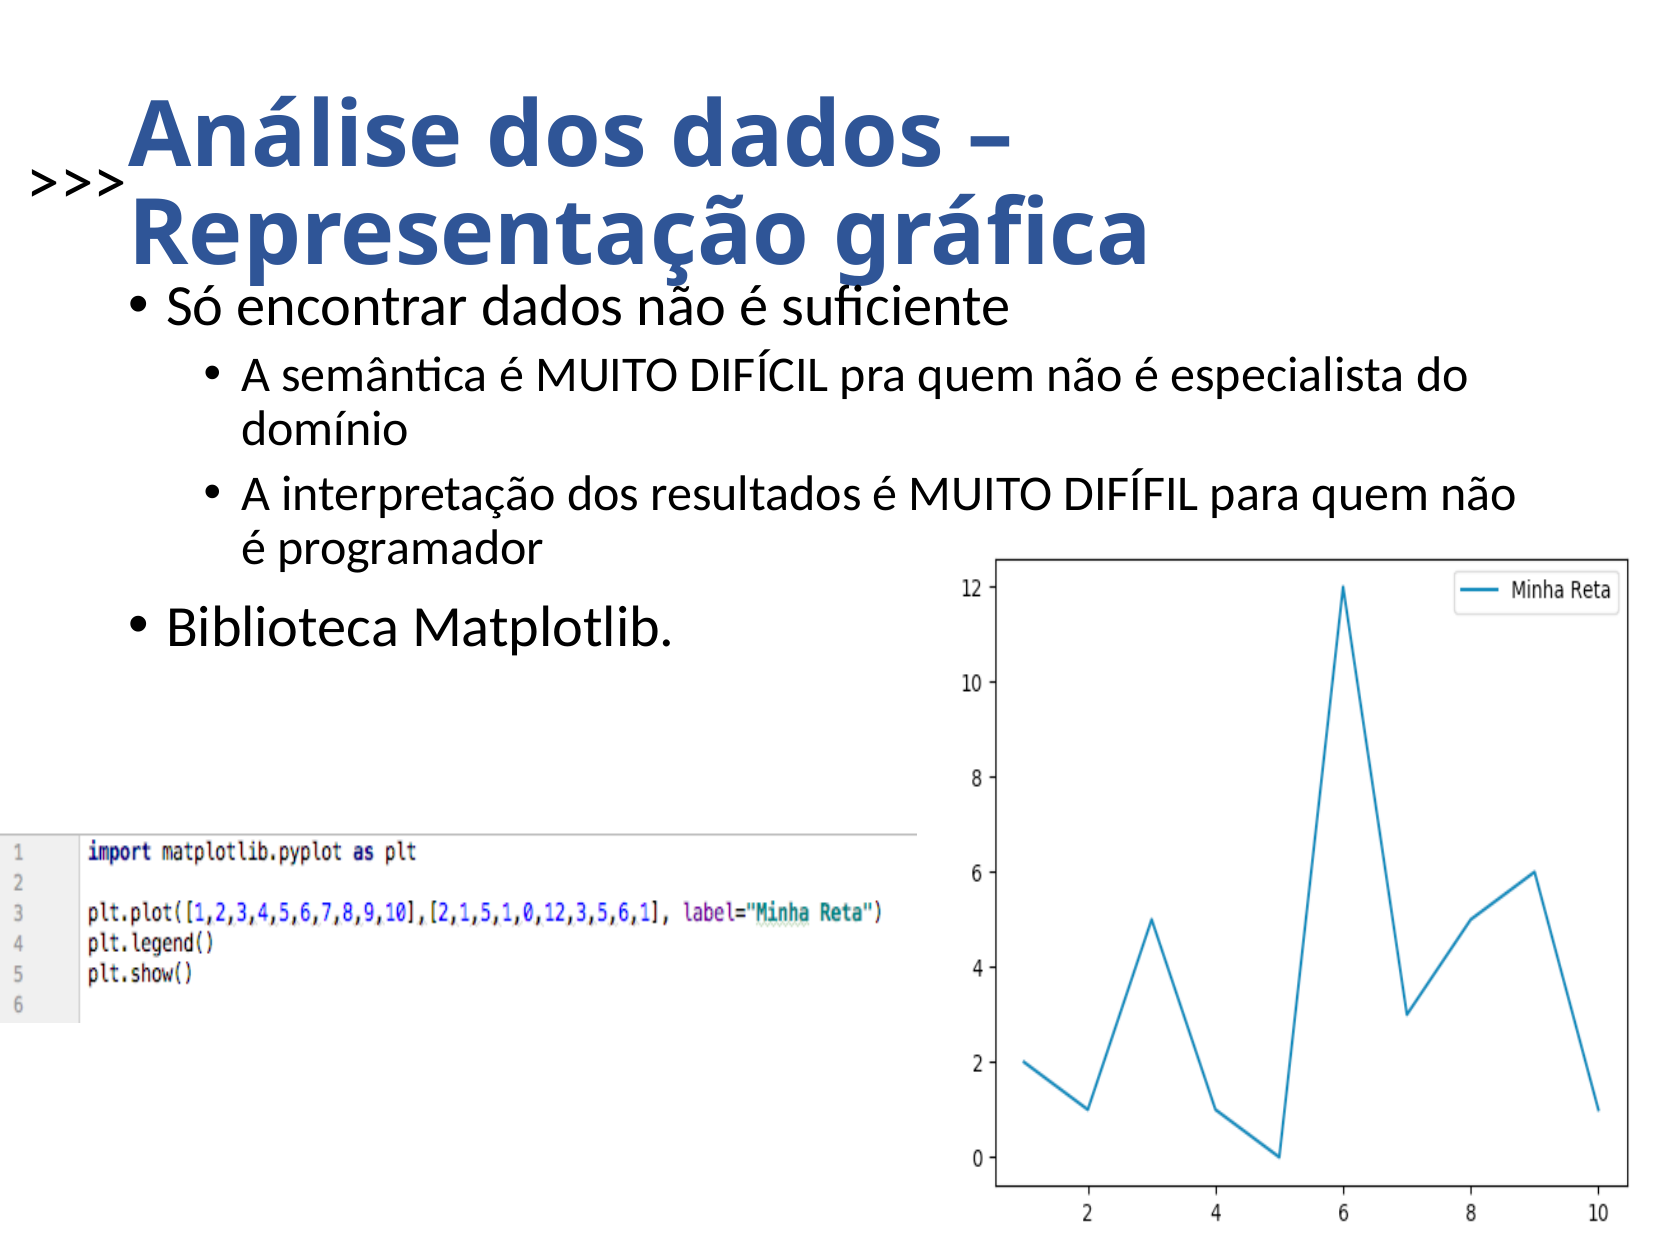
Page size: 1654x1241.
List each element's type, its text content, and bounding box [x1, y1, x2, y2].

list Só encontrar dados não é suficiente A semântica é MUITO DIFÍCIL pra quem não é especialista do domínio A interpretação dos resultados é MUITO DIFÍFIL para quem não é programador Biblioteca Matplotlib. [113, 267, 1540, 1117]
picture [0, 830, 917, 1023]
picture [933, 522, 1654, 1241]
title Análise dos dados – Representação gráfica [113, 65, 1540, 267]
